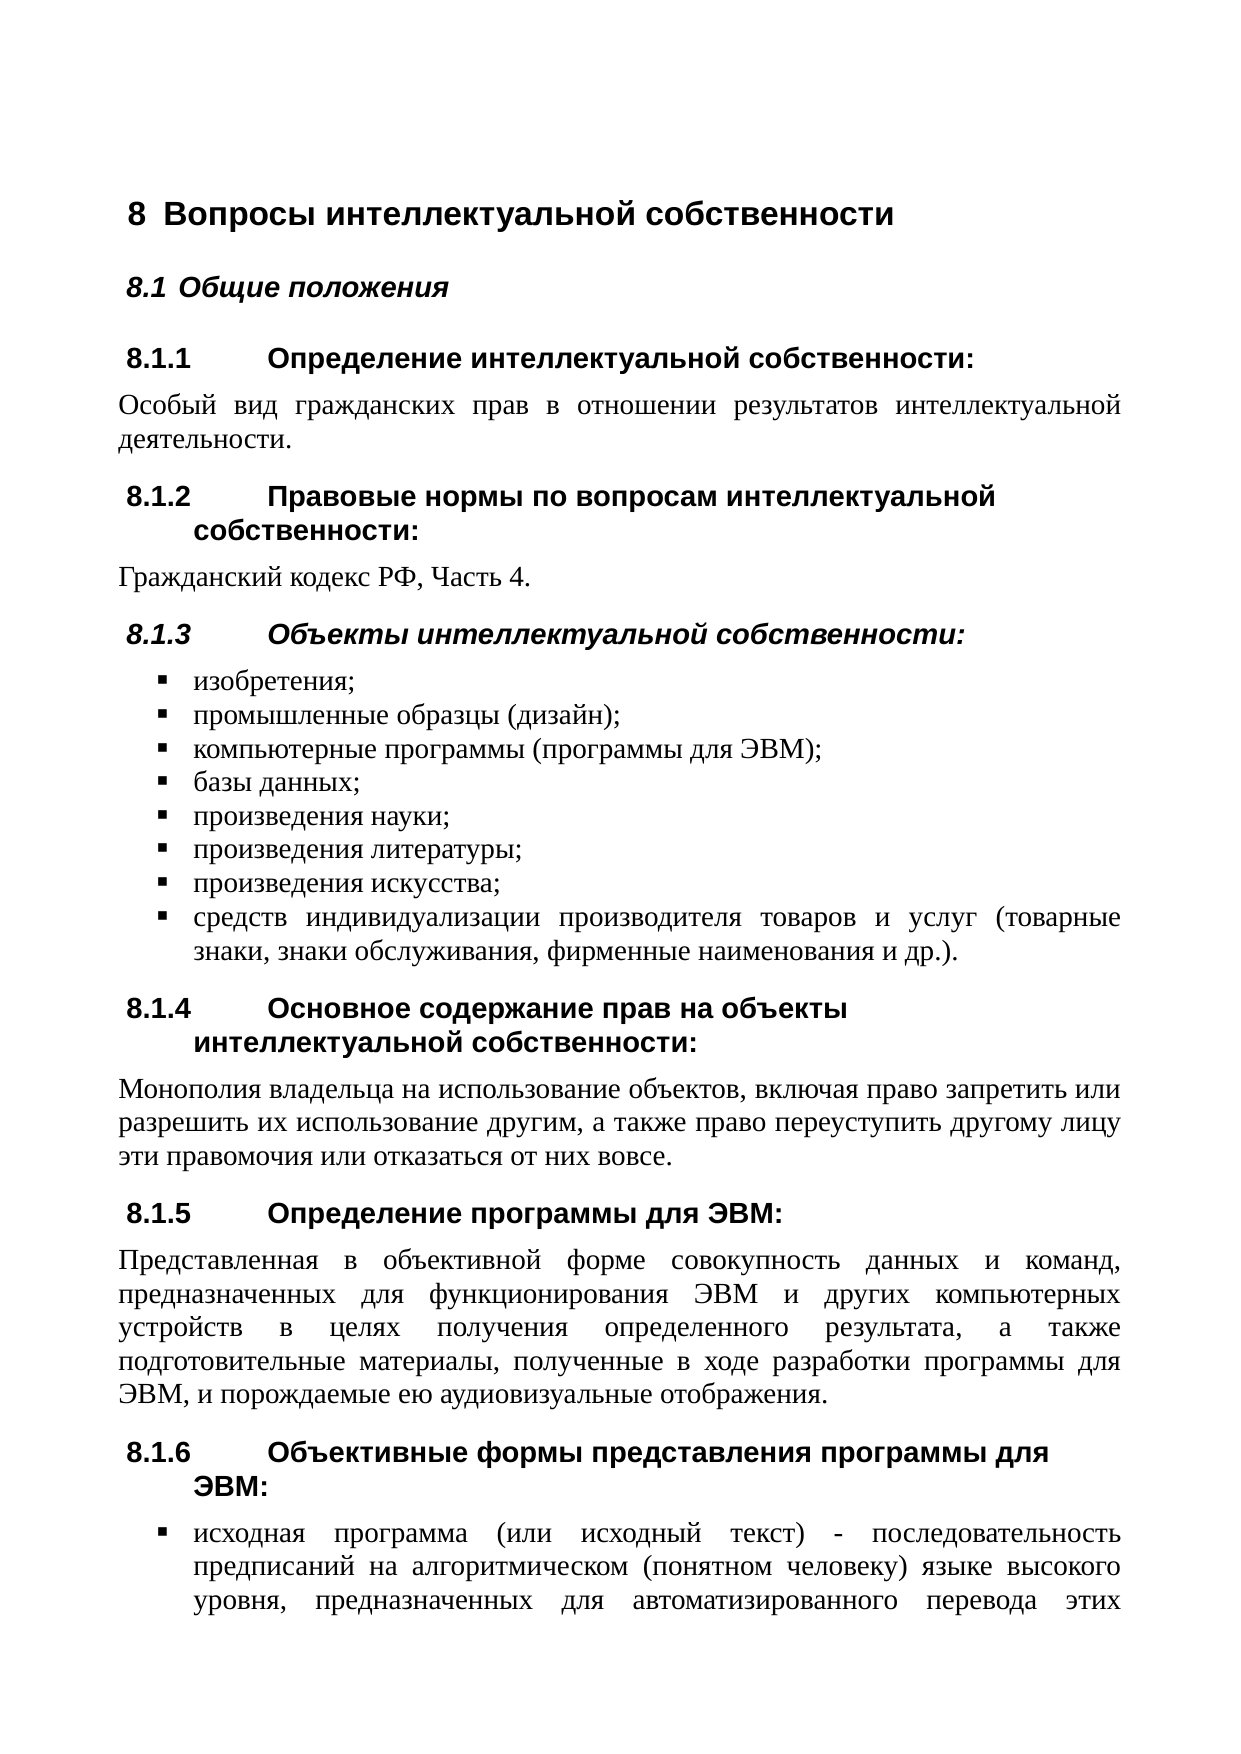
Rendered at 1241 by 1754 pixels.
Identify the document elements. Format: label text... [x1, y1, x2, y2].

text Монополия владельца на использование объектов, включая право запретить или разрешить их использование другим, а также право переуступить другому лицу эти правомочия или отказаться от них вовсе. [118, 1071, 1122, 1171]
subtitle Определение интеллектуальной собственности: [118, 341, 1122, 375]
list произведения литературы; [156, 832, 1122, 865]
list произведения науки; [156, 798, 1122, 832]
subtitle Определение программы для ЭВМ: [118, 1196, 1122, 1230]
subtitle Основное содержание прав на объекты интеллектуальной собственности: [118, 991, 1122, 1058]
subtitle Объекты интеллектуальной собственности: [118, 617, 1122, 651]
list средств индивидуализации производителя товаров и услуг (товарные знаки, знаки обслуживания, фирменные наименования и др.). [156, 899, 1122, 966]
subtitle Общие положения [118, 270, 1122, 304]
text Особый вид гражданских прав в отношении результатов интеллектуальной деятельности. [118, 387, 1122, 454]
text Гражданский кодекс РФ, Часть 4. [118, 559, 1122, 592]
list исходная программа (или исходный текст) - последовательность предписаний на алгоритмическом (понятном человеку) языке высокого уровня, предназначенных для автоматизированного перевода этих [156, 1515, 1122, 1615]
list произведения искусства; [156, 865, 1122, 899]
list компьютерные программы (программы для ЭВМ); [156, 731, 1122, 764]
list базы данных; [156, 764, 1122, 798]
subtitle Правовые нормы по вопросам интеллектуальной собственности: [118, 479, 1122, 546]
list промышленные образцы (дизайн); [156, 697, 1122, 731]
subtitle Вопросы интеллектуальной собственности [118, 194, 1122, 233]
text Представленная в объективной форме совокупность данных и команд, предназначенных для функционирования ЭВМ и других компьютерных устройств в целях получения определенного результата, а также подготовительные материалы, полученные в ходе разработки программы для ЭВМ, и порождаемые ею аудиовизуальные отображения. [118, 1242, 1122, 1410]
list изобретения; [156, 663, 1122, 697]
subtitle Объективные формы представления программы для ЭВМ: [118, 1435, 1122, 1502]
